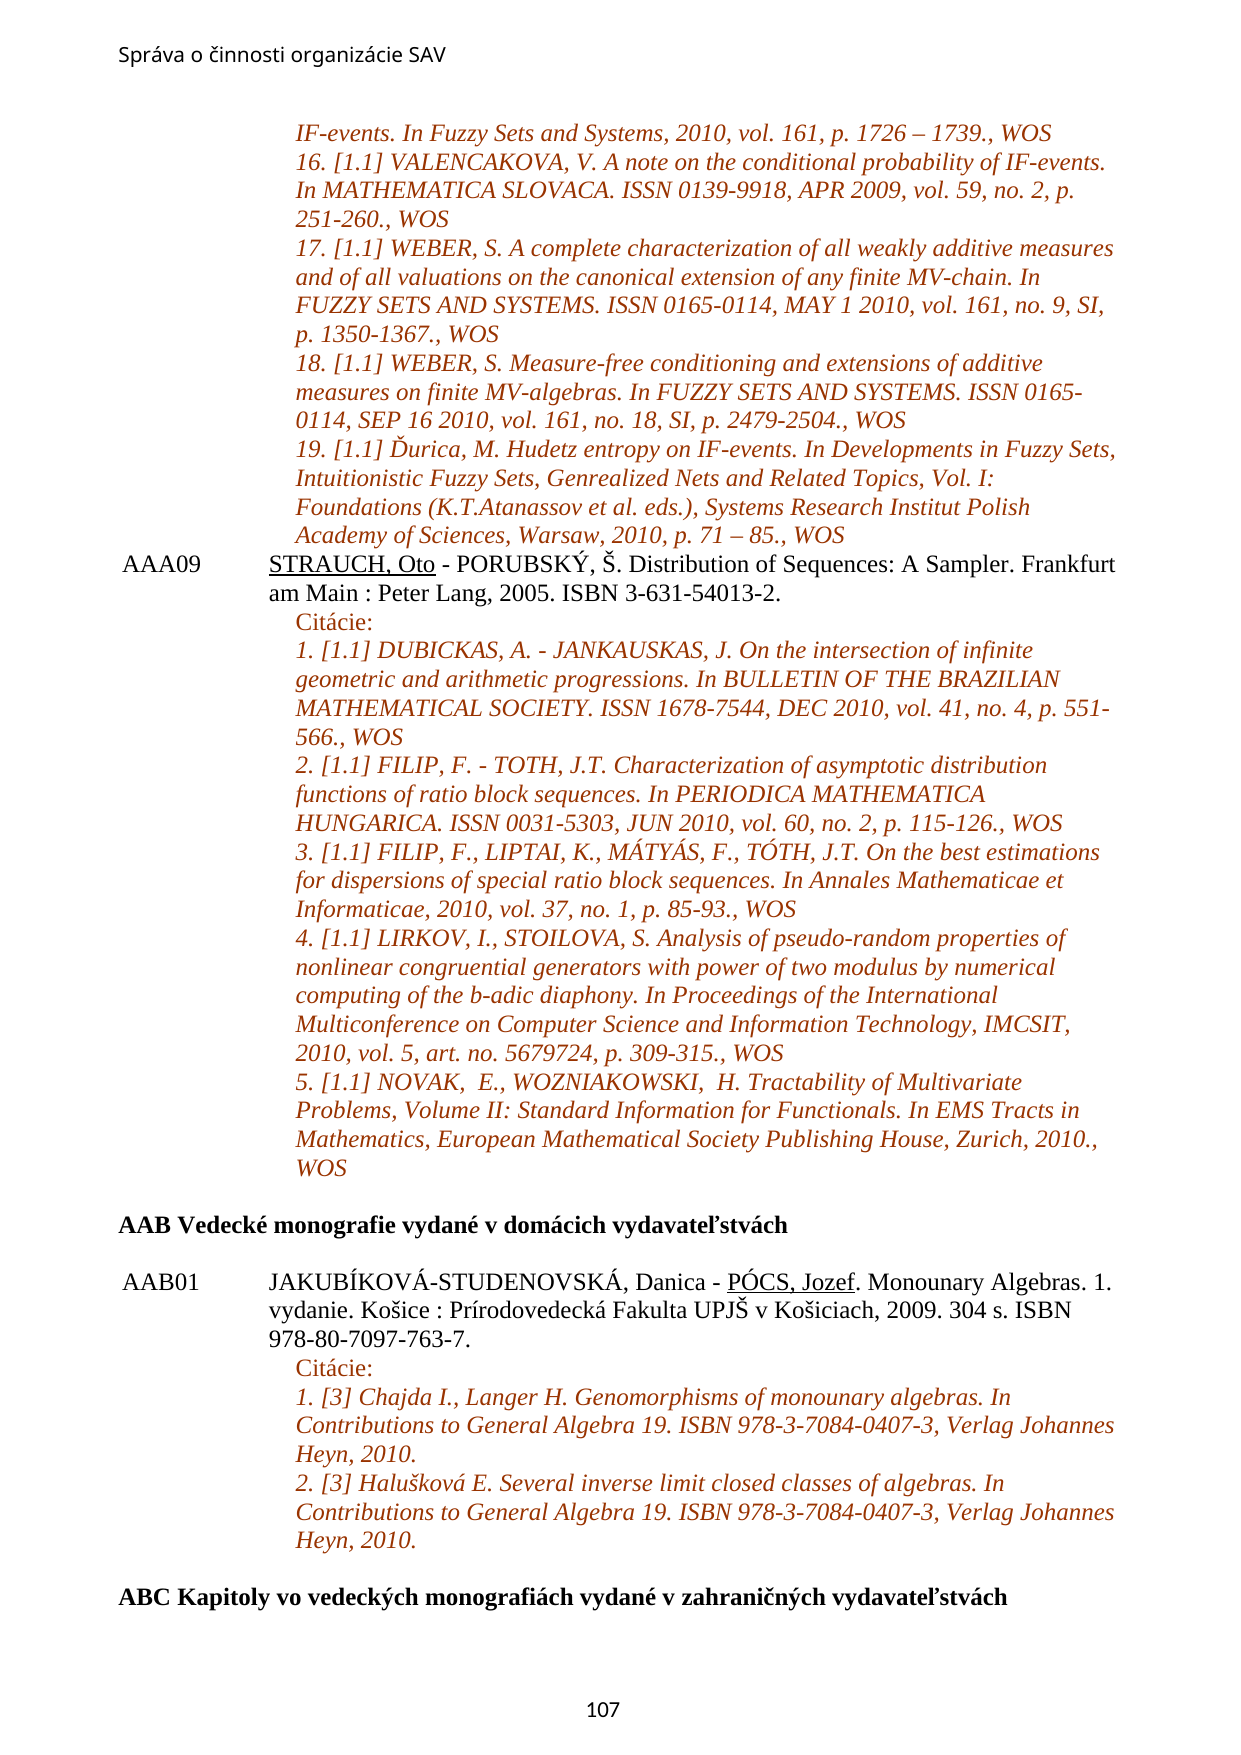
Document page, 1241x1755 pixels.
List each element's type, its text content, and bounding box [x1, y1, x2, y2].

text 2. [1.1] FILIP, F. - TOTH, J.T. Characterization of asymptotic distribution functions of ratio block sequences. In PERIODICA MATHEMATICA HUNGARICA. ISSN 0031-5303, JUN 2010, vol. 60, no. 2, p. 115-126., WOS [295, 751, 1122, 837]
text 2. [3] Halušková E. Several inverse limit closed classes of algebras. In Contributions to General Algebra 19. ISBN 978-3-7084-0407-3, Verlag Johannes Heyn, 2010. [295, 1468, 1122, 1582]
text 3. [1.1] FILIP, F., LIPTAI, K., MÁTYÁS, F., TÓTH, J.T. On the best estimations for dispersions of special ratio block sequences. In Annales Mathematicae et Informaticae, 2010, vol. 37, no. 1, p. 85-93., WOS [295, 837, 1122, 923]
text AAB Vedecké monografie vydané v domácich vydavateľstvách [118, 1210, 1122, 1267]
text 16. [1.1] VALENCAKOVA, V. A note on the conditional probability of IF-events. In MATHEMATICA SLOVACA. ISSN 0139-9918, APR 2009, vol. 59, no. 2, p. 251-260., WOS [295, 147, 1122, 233]
text 18. [1.1] WEBER, S. Measure-free conditioning and extensions of additive measures on finite MV-algebras. In FUZZY SETS AND SYSTEMS. ISSN 0165-0114, SEP 16 2010, vol. 161, no. 18, SI, p. 2479-2504., WOS [295, 348, 1122, 434]
table_header AAA09 [122, 549, 269, 607]
text Citácie: [295, 607, 1122, 636]
table_header AAB01 [122, 1267, 269, 1353]
table_header JAKUBÍKOVÁ-STUDENOVSKÁ, Danica - PÓCS, Jozef. Monounary Algebras. 1. vydanie. Košice : Prírodovedecká Fakulta UPJŠ v Košiciach, 2009. 304 s. ISBN 978-80-7097-763-7. [269, 1267, 1122, 1353]
text 5. [1.1] NOVAK, E., WOZNIAKOWSKI, H. Tractability of Multivariate Problems, Volume II: Standard Information for Functionals. In EMS Tracts in Mathematics, European Mathematical Society Publishing House, Zurich, 2010., WOS [295, 1067, 1122, 1210]
text IF-events. In Fuzzy Sets and Systems, 2010, vol. 161, p. 1726 – 1739., WOS [295, 118, 1122, 147]
text 4. [1.1] LIRKOV, I., STOILOVA, S. Analysis of pseudo-random properties of nonlinear congruential generators with power of two modulus by numerical computing of the b-adic diaphony. In Proceedings of the International Multiconference on Computer Science and Information Technology, IMCSIT, 2010, vol. 5, art. no. 5679724, p. 309-315., WOS [295, 923, 1122, 1067]
table_header STRAUCH, Oto - PORUBSKÝ, Š. Distribution of Sequences: A Sampler. Frankfurt am Main : Peter Lang, 2005. ISBN 3-631-54013-2. [269, 549, 1122, 607]
text Citácie: [295, 1353, 1122, 1382]
text 1. [3] Chajda I., Langer H. Genomorphisms of monounary algebras. In Contributions to General Algebra 19. ISBN 978-3-7084-0407-3, Verlag Johannes Heyn, 2010. [295, 1382, 1122, 1468]
text 19. [1.1] Ďurica, M. Hudetz entropy on IF-events. In Developments in Fuzzy Sets, Intuitionistic Fuzzy Sets, Genrealized Nets and Related Topics, Vol. I: Foundations (K.T.Atanassov et al. eds.), Systems Research Institut Polish Academy of Sciences, Warsaw, 2010, p. 71 – 85., WOS [295, 434, 1122, 549]
text 1. [1.1] DUBICKAS, A. - JANKAUSKAS, J. On the intersection of infinite geometric and arithmetic progressions. In BULLETIN OF THE BRAZILIAN MATHEMATICAL SOCIETY. ISSN 1678-7544, DEC 2010, vol. 41, no. 4, p. 551-566., WOS [295, 636, 1122, 751]
text ABC Kapitoly vo vedeckých monografiách vydané v zahraničných vydavateľstvách [118, 1582, 1122, 1611]
text 17. [1.1] WEBER, S. A complete characterization of all weakly additive measures and of all valuations on the canonical extension of any finite MV-chain. In FUZZY SETS AND SYSTEMS. ISSN 0165-0114, MAY 1 2010, vol. 161, no. 9, SI, p. 1350-1367., WOS [295, 233, 1122, 348]
